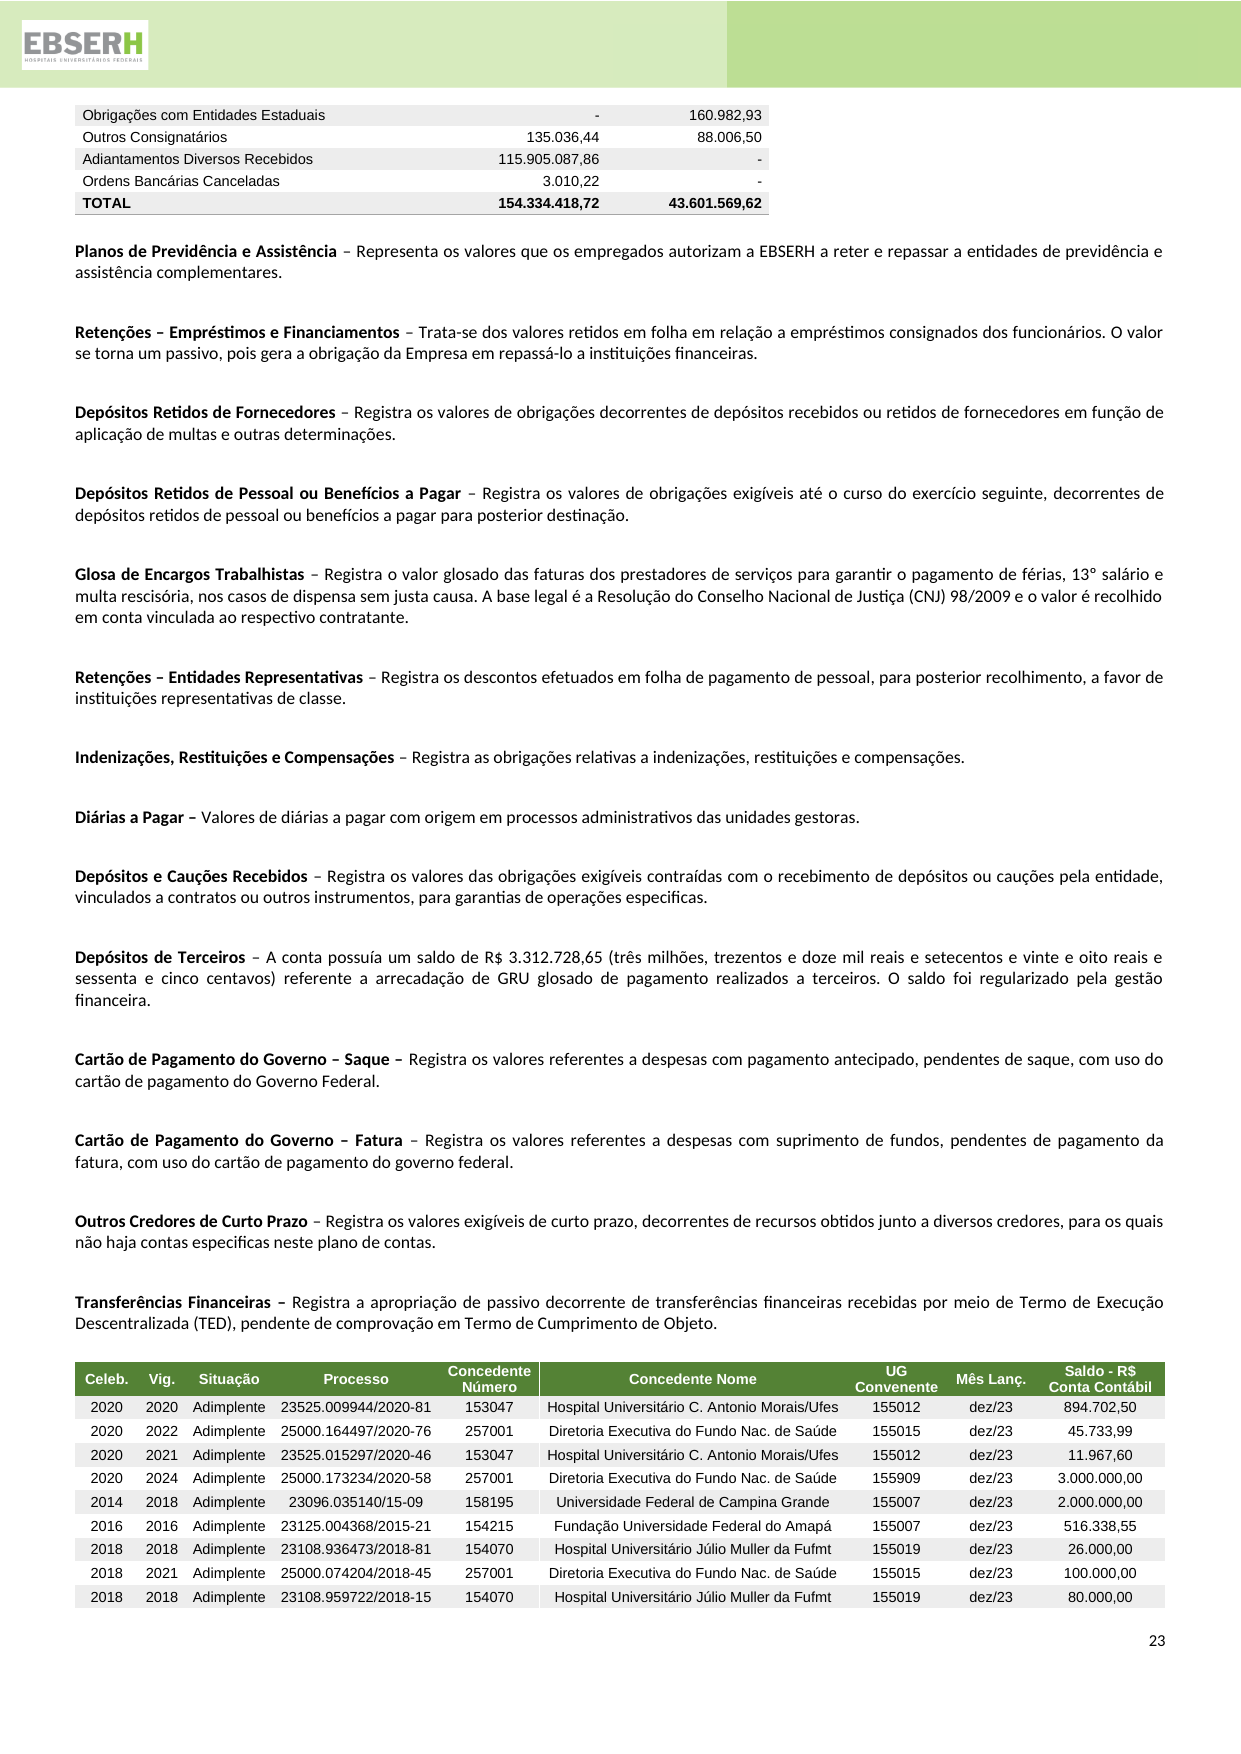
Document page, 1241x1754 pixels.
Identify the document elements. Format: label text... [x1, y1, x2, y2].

table_cell dez/23 [947, 1585, 1035, 1608]
table_cell dez/23 [947, 1467, 1035, 1490]
list Planos de Previdência e Assistência – Representa os valores que os empregados autorizam a EBSERH a reter e repassar a entidades de previdência e assistência complementares. [75, 240, 1165, 283]
table_cell 3.010,22 [444, 170, 607, 192]
table_cell Obrigações com Entidades Estaduais [75, 105, 444, 126]
table_cell 23108.936473/2018-81 [273, 1538, 439, 1561]
table_header Processo [273, 1362, 439, 1396]
table_cell Hospital Universitário Júlio Muller da Fufmt [540, 1538, 846, 1561]
table_cell Adimplente [185, 1467, 273, 1490]
table_cell Ordens Bancárias Canceladas [75, 170, 444, 192]
table_cell 154070 [439, 1538, 539, 1561]
table_cell 45.733,99 [1035, 1419, 1165, 1443]
table_cell dez/23 [947, 1538, 1035, 1561]
table_cell 23525.009944/2020-81 [273, 1396, 439, 1419]
list Transferências Financeiras – Registra a apropriação de passivo decorrente de transferências financeiras recebidas por meio de Termo de Execução Descentralizada (TED), pendente de comprovação em Termo de Cumprimento de Objeto. [75, 1291, 1165, 1334]
table_cell dez/23 [947, 1514, 1035, 1538]
table_cell 155007 [846, 1490, 947, 1514]
table_header UG Convenente [846, 1362, 947, 1396]
list Indenizações, Restituições e Compensações – Registra as obrigações relativas a indenizações, restituições e compensações. [75, 747, 1165, 768]
table_cell 2018 [138, 1490, 185, 1514]
table_cell dez/23 [947, 1443, 1035, 1467]
table_cell dez/23 [947, 1396, 1035, 1419]
table_cell 2020 [75, 1419, 138, 1443]
table_cell 2020 [75, 1467, 138, 1490]
table_header Saldo - R$ Conta Contábil [1035, 1362, 1165, 1396]
table_cell 11.967,60 [1035, 1443, 1165, 1467]
table_cell 894.702,50 [1035, 1396, 1165, 1419]
table_cell Outros Consignatários [75, 126, 444, 148]
table_cell dez/23 [947, 1419, 1035, 1443]
table_cell 155012 [846, 1443, 947, 1467]
table_cell Hospital Universitário C. Antonio Morais/Ufes [540, 1396, 846, 1419]
table_cell 2016 [138, 1514, 185, 1538]
list Retenções – Entidades Representativas – Registra os descontos efetuados em folha de pagamento de pessoal, para posterior recolhimento, a favor de instituições representativas de classe. [75, 666, 1165, 709]
table_header Concedente Nome [540, 1362, 846, 1396]
table_cell Hospital Universitário C. Antonio Morais/Ufes [540, 1443, 846, 1467]
table_cell 2014 [75, 1490, 138, 1514]
table_cell 43.601.569,62 [607, 192, 769, 214]
table_cell 257001 [439, 1419, 539, 1443]
list Diárias a Pagar – Valores de diárias a pagar com origem em processos administrativos das unidades gestoras. [75, 806, 1165, 827]
table_cell Adimplente [185, 1561, 273, 1585]
table_cell Adiantamentos Diversos Recebidos [75, 148, 444, 170]
table_cell Diretoria Executiva do Fundo Nac. de Saúde [540, 1419, 846, 1443]
table_cell 2021 [138, 1443, 185, 1467]
table_cell 153047 [439, 1396, 539, 1419]
table_cell Universidade Federal de Campina Grande [540, 1490, 846, 1514]
table_cell dez/23 [947, 1490, 1035, 1514]
table_cell 155015 [846, 1561, 947, 1585]
table_cell 2018 [75, 1538, 138, 1561]
table_cell 80.000,00 [1035, 1585, 1165, 1608]
table_cell 160.982,93 [607, 105, 769, 126]
table_cell 2.000.000,00 [1035, 1490, 1165, 1514]
table_cell 155019 [846, 1538, 947, 1561]
list Glosa de Encargos Trabalhistas – Registra o valor glosado das faturas dos prestadores de serviços para garantir o pagamento de férias, 13º salário e multa rescisória, nos casos de dispensa sem justa causa. A base legal é a Resolução do Conselho Nacional de Justiça (CNJ) 98/2009 e o valor é recolhido em conta vinculada ao respectivo contratante. [75, 563, 1165, 628]
table_cell 155019 [846, 1585, 947, 1608]
table_header Mês Lanç. [947, 1362, 1035, 1396]
table_cell 23525.015297/2020-46 [273, 1443, 439, 1467]
list Depósitos e Cauções Recebidos – Registra os valores das obrigações exigíveis contraídas com o recebimento de depósitos ou cauções pela entidade, vinculados a contratos ou outros instrumentos, para garantias de operações especificas. [75, 865, 1165, 908]
table_cell 2021 [138, 1561, 185, 1585]
table_cell 2018 [138, 1585, 185, 1608]
table_cell 257001 [439, 1467, 539, 1490]
table_cell 23125.004368/2015-21 [273, 1514, 439, 1538]
table_cell 2020 [75, 1443, 138, 1467]
table_cell 2020 [138, 1396, 185, 1419]
table_cell Hospital Universitário Júlio Muller da Fufmt [540, 1585, 846, 1608]
table_cell 135.036,44 [444, 126, 607, 148]
table_cell Fundação Universidade Federal do Amapá [540, 1514, 846, 1538]
table_cell 155007 [846, 1514, 947, 1538]
table_cell 3.000.000,00 [1035, 1467, 1165, 1490]
table_cell 2020 [75, 1396, 138, 1419]
table_cell 115.905.087,86 [444, 148, 607, 170]
table_cell 2016 [75, 1514, 138, 1538]
table_header Concedente Número [439, 1362, 539, 1396]
table_cell 26.000,00 [1035, 1538, 1165, 1561]
table_cell 25000.164497/2020-76 [273, 1419, 439, 1443]
table_cell - [607, 148, 769, 170]
table_cell 88.006,50 [607, 126, 769, 148]
table_cell Adimplente [185, 1514, 273, 1538]
table_cell Adimplente [185, 1396, 273, 1419]
table_cell 25000.074204/2018-45 [273, 1561, 439, 1585]
list Cartão de Pagamento do Governo – Fatura – Registra os valores referentes a despesas com suprimento de fundos, pendentes de pagamento da fatura, com uso do cartão de pagamento do governo federal. [75, 1129, 1165, 1172]
table_header Situação [185, 1362, 273, 1396]
list Depósitos Retidos de Fornecedores – Registra os valores de obrigações decorrentes de depósitos recebidos ou retidos de fornecedores em função de aplicação de multas e outras determinações. [75, 402, 1165, 445]
list Cartão de Pagamento do Governo – Saque – Registra os valores referentes a despesas com pagamento antecipado, pendentes de saque, com uso do cartão de pagamento do Governo Federal. [75, 1048, 1165, 1092]
list Outros Credores de Curto Prazo – Registra os valores exigíveis de curto prazo, decorrentes de recursos obtidos junto a diversos credores, para os quais não haja contas especificas neste plano de contas. [75, 1210, 1165, 1253]
table_cell - [444, 105, 607, 126]
table_cell Diretoria Executiva do Fundo Nac. de Saúde [540, 1561, 846, 1585]
table_cell 155909 [846, 1467, 947, 1490]
table_cell dez/23 [947, 1561, 1035, 1585]
table_cell Adimplente [185, 1538, 273, 1561]
table_cell Diretoria Executiva do Fundo Nac. de Saúde [540, 1467, 846, 1490]
list Depósitos de Terceiros – A conta possuía um saldo de R$ 3.312.728,65 (três milhões, trezentos e doze mil reais e setecentos e vinte e oito reais e sessenta e cinco centavos) referente a arrecadação de GRU glosado de pagamento realizados a terceiros. O saldo foi regularizado pela gestão financeira. [75, 946, 1165, 1011]
table_header Celeb. [75, 1362, 138, 1396]
table_cell 153047 [439, 1443, 539, 1467]
table_cell 155012 [846, 1396, 947, 1419]
table_cell 25000.173234/2020-58 [273, 1467, 439, 1490]
table_cell Adimplente [185, 1443, 273, 1467]
table_cell 2018 [138, 1538, 185, 1561]
table_cell 2018 [75, 1585, 138, 1608]
table_cell Adimplente [185, 1419, 273, 1443]
list Depósitos Retidos de Pessoal ou Benefícios a Pagar – Registra os valores de obrigações exigíveis até o curso do exercício seguinte, decorrentes de depósitos retidos de pessoal ou benefícios a pagar para posterior destinação. [75, 482, 1165, 526]
table_cell 23096.035140/15-09 [273, 1490, 439, 1514]
table_cell 155015 [846, 1419, 947, 1443]
table_cell TOTAL [75, 192, 444, 214]
table_cell 23108.959722/2018-15 [273, 1585, 439, 1608]
table_cell 100.000,00 [1035, 1561, 1165, 1585]
table_cell Adimplente [185, 1490, 273, 1514]
table_cell 2022 [138, 1419, 185, 1443]
table_cell 158195 [439, 1490, 539, 1514]
table_cell 154070 [439, 1585, 539, 1608]
table_cell 516.338,55 [1035, 1514, 1165, 1538]
list Retenções – Empréstimos e Financiamentos – Trata-se dos valores retidos em folha em relação a empréstimos consignados dos funcionários. O valor se torna um passivo, pois gera a obrigação da Empresa em repassá-lo a instituições financeiras. [75, 321, 1165, 364]
table_header Vig. [138, 1362, 185, 1396]
table_cell 257001 [439, 1561, 539, 1585]
table_cell 2018 [75, 1561, 138, 1585]
table_cell Adimplente [185, 1585, 273, 1608]
table_cell - [607, 170, 769, 192]
table_cell 154.334.418,72 [444, 192, 607, 214]
table_cell 2024 [138, 1467, 185, 1490]
table_cell 154215 [439, 1514, 539, 1538]
